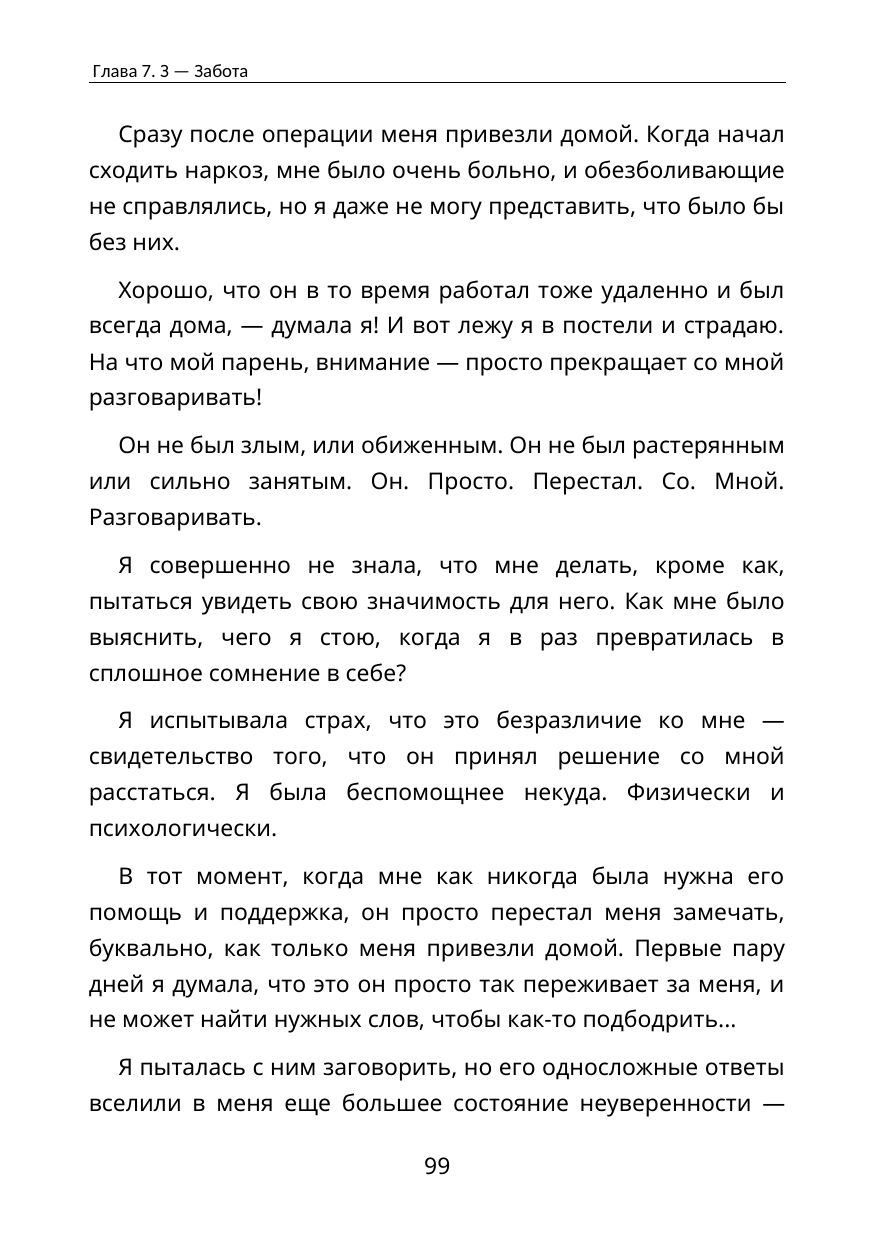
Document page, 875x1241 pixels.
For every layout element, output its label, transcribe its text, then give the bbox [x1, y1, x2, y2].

text Я пыталась с ним заговорить, но его односложные ответы вселили в меня еще большее состояние неуверенности — [88, 1051, 786, 1118]
text Я совершенно не знала, что мне делать, кроме как, пытаться увидеть свою значимость для него. Как мне было выяснить, чего я стою, когда я в раз превратилась в сплошное сомнение в себе? [88, 549, 786, 688]
text Я испытывала страх, что это безразличие ко мне — свидетельство того, что он принял решение со мной расстаться. Я была беспомощнее некуда. Физически и психологически. [88, 704, 786, 843]
text Он не был злым, или обиженным. Он не был растерянным или сильно занятым. Он. Просто. Перестал. Со. Мной. Разговаривать. [88, 429, 786, 532]
text В тот момент, когда мне как никогда была нужна его помощь и поддержка, он просто перестал меня замечать, буквально, как только меня привезли домой. Первые пару дней я думала, что это он просто так переживает за меня, и не может найти нужных слов, чтобы как-то подбодрить... [88, 860, 786, 1035]
text Хорошо, что он в то время работал тоже удаленно и был всегда дома, — думала я! И вот лежу я в постели и страдаю. На что мой парень, внимание — просто прекращает со мной разговаривать! [88, 273, 786, 413]
text Сразу после операции меня привезли домой. Когда начал сходить наркоз, мне было очень больно, и обезболивающие не справлялись, но я даже не могу представить, что было бы без них. [88, 118, 786, 257]
